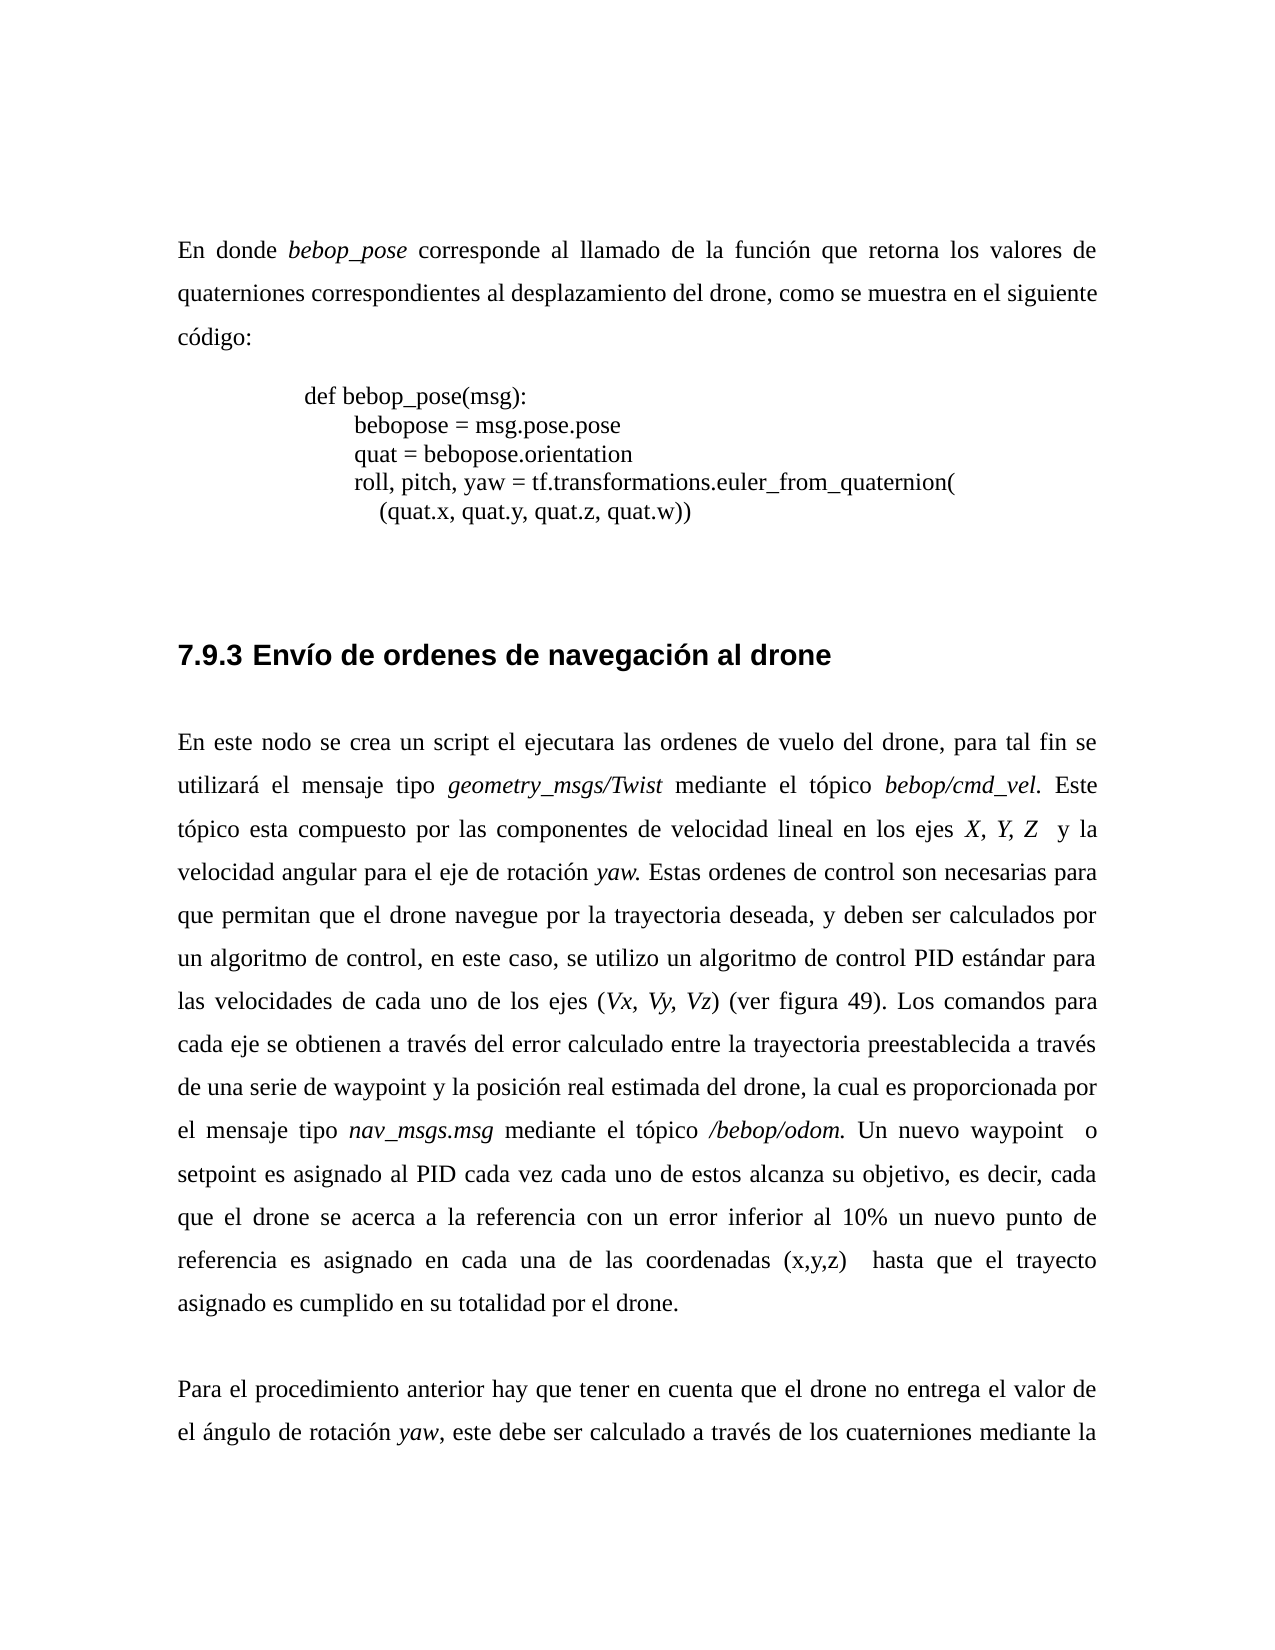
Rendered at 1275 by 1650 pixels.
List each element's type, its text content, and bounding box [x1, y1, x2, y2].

text Para el procedimiento anterior hay que tener en cuenta que el drone no entrega el valor de el ángulo de rotación yaw, este debe ser calculado a través de los cuaterniones mediante la [177, 1374, 1098, 1446]
text En donde bebop_pose corresponde al llamado de la función que retorna los valores de quaterniones correspondientes al desplazamiento del drone, como se muestra en el siguiente código: [177, 235, 1098, 350]
text En este nodo se crea un script el ejecutara las ordenes de vuelo del drone, para tal fin se utilizará el mensaje tipo geometry_msgs/Twist mediante el tópico bebop/cmd_vel. Este tópico esta compuesto por las componentes de velocidad lineal en los ejes X, Y, Z y la velocidad angular para el eje de rotación yaw. Estas ordenes de control son necesarias para que permitan que el drone navegue por la trayectoria deseada, y deben ser calculados por un algoritmo de control, en este caso, se utilizo un algoritmo de control PID estándar para las velocidades de cada uno de los ejes (Vx, Vy, Vz) (ver figura 49). Los comandos para cada eje se obtienen a través del error calculado entre la trayectoria preestablecida a través de una serie de waypoint y la posición real estimada del drone, la cual es proporcionada por el mensaje tipo nav_msgs.msg mediante el tópico /bebop/odom. Un nuevo waypoint o setpoint es asignado al PID cada vez cada uno de estos alcanza su objetivo, es decir, cada que el drone se acerca a la referencia con un error inferior al 10% un nuevo punto de referencia es asignado en cada una de las coordenadas (x,y,z) hasta que el trayecto asignado es cumplido en su totalidad por el drone. [177, 727, 1098, 1317]
subtitle Envío de ordenes de navegación al drone [177, 638, 1098, 672]
